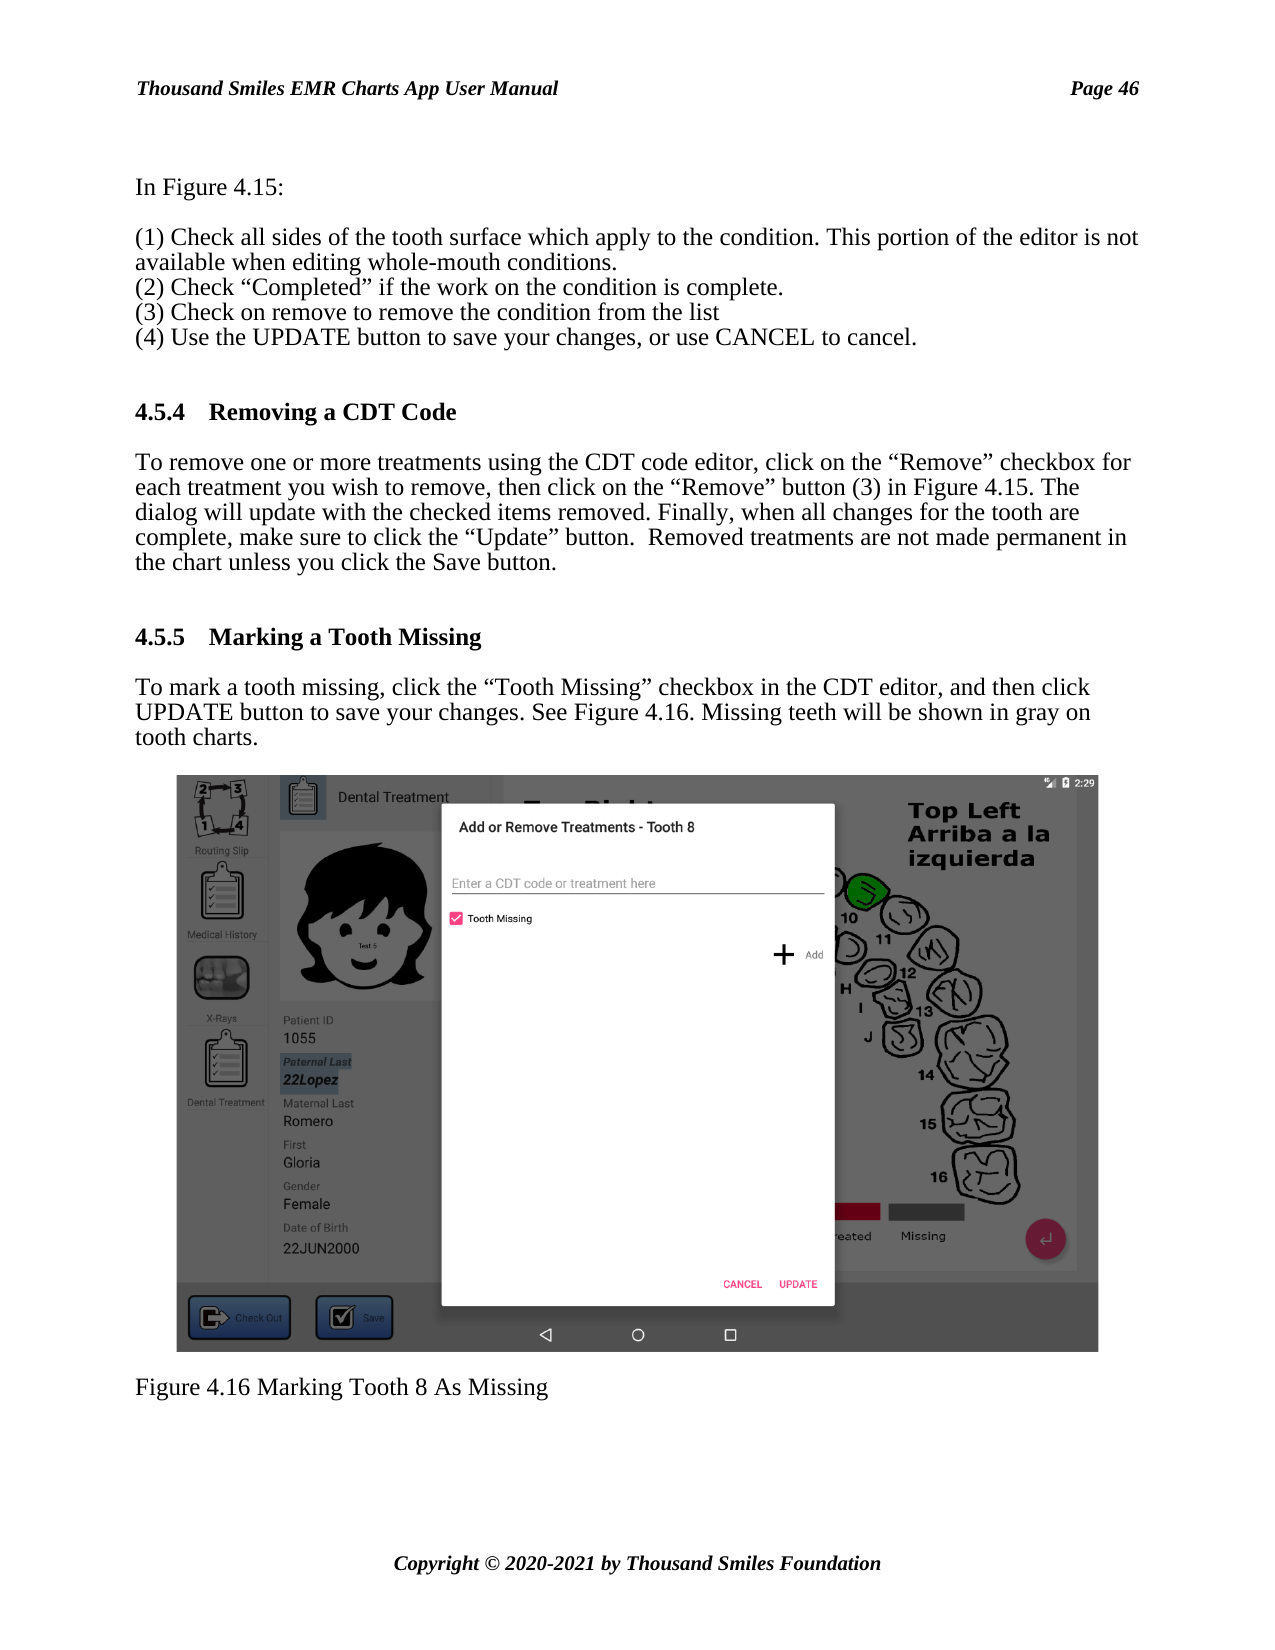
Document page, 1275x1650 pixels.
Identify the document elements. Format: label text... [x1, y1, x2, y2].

picture [176, 775, 1099, 1352]
text (3) Check on remove to remove the condition from the list [135, 300, 1140, 325]
text (2) Check “Completed” if the work on the condition is complete. [135, 275, 1140, 300]
text To remove one or more treatments using the CDT code editor, click on the “Remove” checkbox for each treatment you wish to remove, then click on the “Remove” button (3) in Figure 4.15. The dialog will update with the checked items removed. Finally, when all changes for the tooth are complete, make sure to click the “Update” button. Removed treatments are not made permanent in the chart unless you click the Save button. [135, 450, 1140, 575]
text Figure 4.16 Marking Tooth 8 As Missing [135, 1375, 1140, 1400]
text To mark a tooth missing, click the “Tooth Missing” checkbox in the CDT editor, and then click UPDATE button to save your changes. See Figure 4.16. Missing teeth will be shown in gray on tooth charts. [135, 675, 1140, 750]
text (1) Check all sides of the tooth surface which apply to the condition. This portion of the editor is not available when editing whole-mouth conditions. [135, 225, 1140, 275]
text In Figure 4.15: [135, 175, 1140, 200]
text (4) Use the UPDATE button to save your changes, or use CANCEL to cancel. [135, 325, 1140, 350]
subtitle Marking a Tooth Missing [135, 625, 1140, 650]
subtitle Removing a CDT Code [135, 400, 1140, 425]
